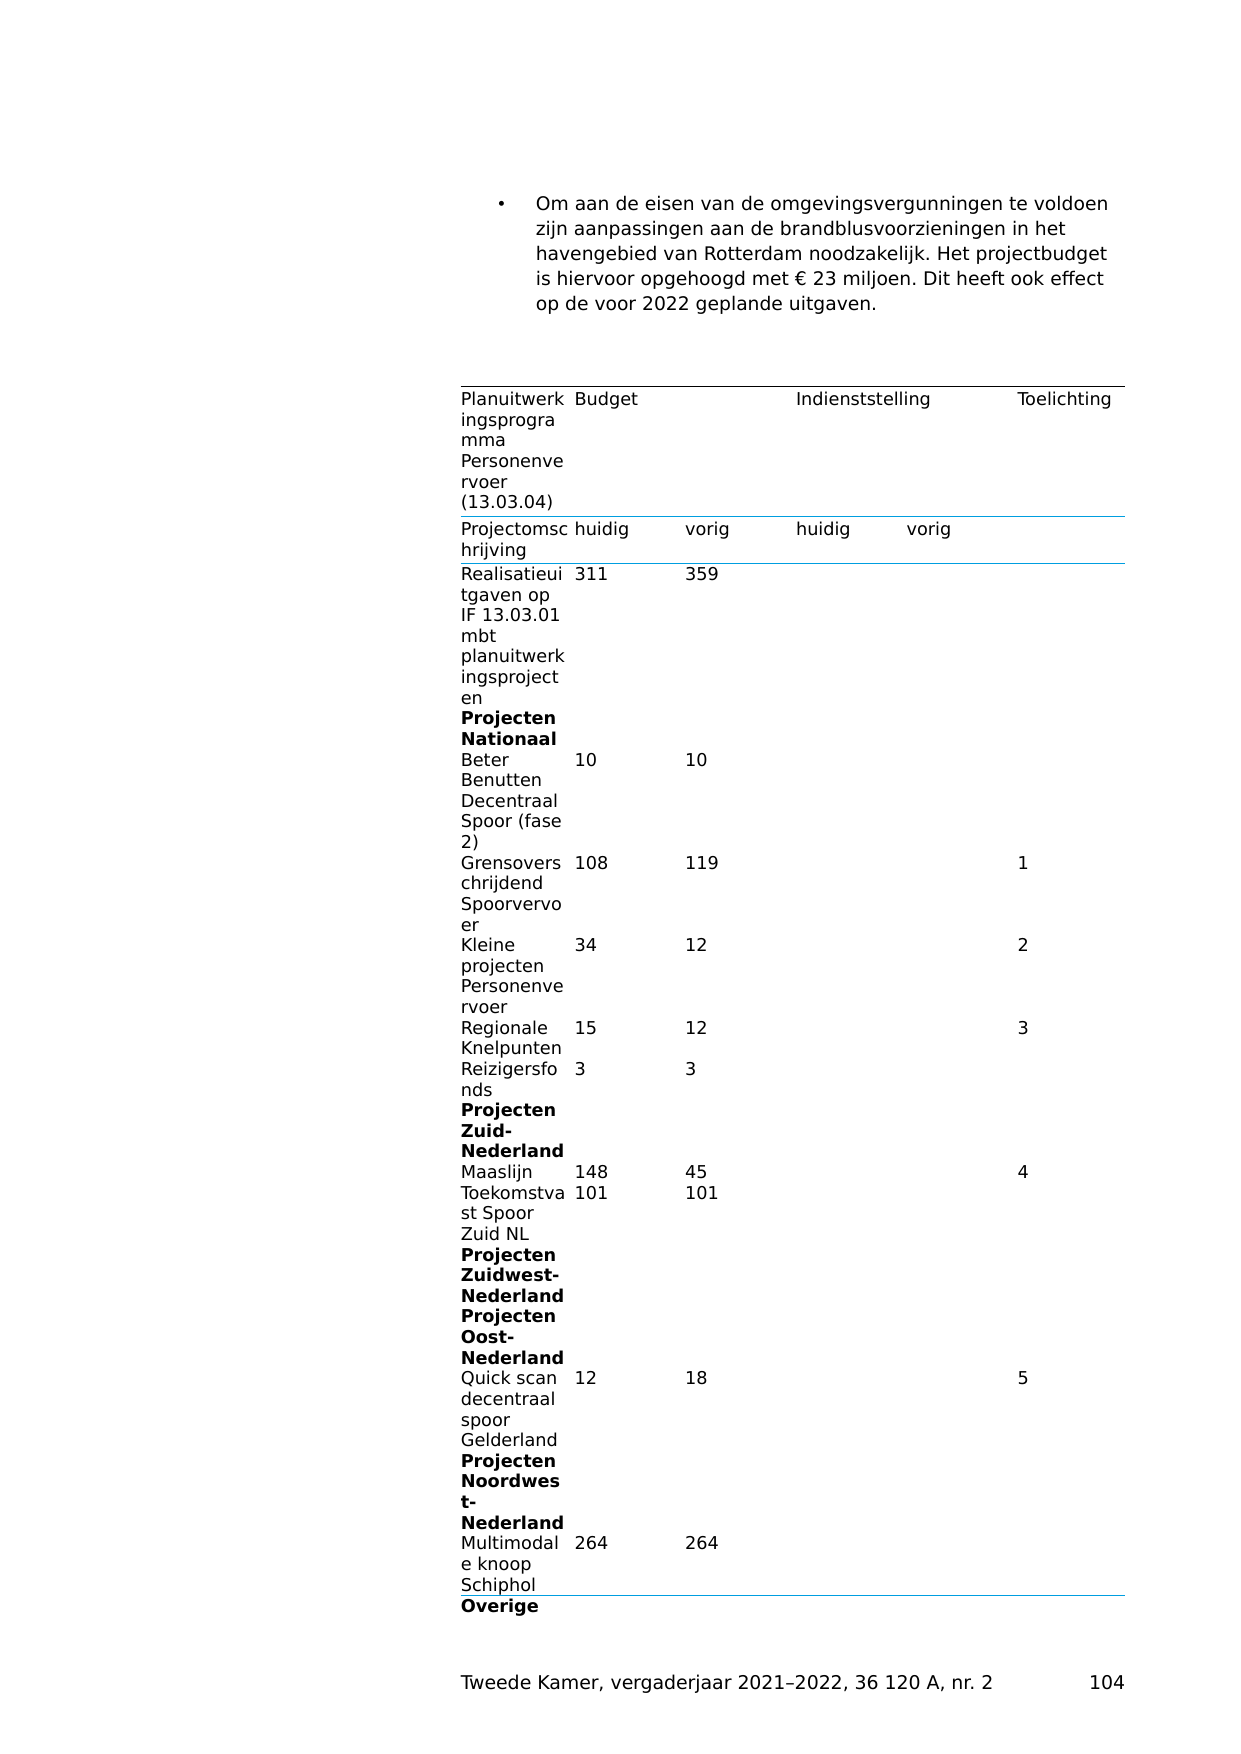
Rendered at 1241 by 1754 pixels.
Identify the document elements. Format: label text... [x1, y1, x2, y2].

table_cell Realisatieuitgaven op IF 13.03.01 mbt planuitwerkingsprojecten [461, 564, 571, 708]
table_cell 101 [682, 1183, 793, 1244]
table_cell [904, 1596, 1014, 1616]
table_cell [1014, 1533, 1125, 1595]
table_cell 4 [1014, 1162, 1125, 1183]
table_cell 101 [571, 1183, 682, 1244]
table_cell [1014, 517, 1125, 563]
table_cell 45 [682, 1162, 793, 1183]
table_cell [1014, 1245, 1125, 1306]
table_cell [571, 1451, 682, 1533]
table_cell Toelichting [1014, 387, 1125, 516]
table_cell Budget [571, 387, 793, 516]
table_cell [793, 1100, 903, 1162]
table_cell 12 [682, 1018, 793, 1059]
table_cell [793, 1059, 903, 1100]
table_cell 264 [571, 1533, 682, 1595]
table_cell [904, 1183, 1014, 1244]
table_cell [793, 1533, 903, 1595]
table_cell Grensoverschrijdend Spoorvervoer [461, 853, 571, 935]
table_cell [1014, 564, 1125, 708]
table_cell 10 [682, 750, 793, 853]
table_cell [904, 853, 1014, 935]
table_cell 18 [682, 1368, 793, 1451]
table_cell [904, 1533, 1014, 1595]
table_cell Maaslijn [461, 1162, 571, 1183]
table_cell 34 [571, 935, 682, 1018]
table_cell 12 [682, 935, 793, 1018]
table_cell [793, 564, 903, 708]
table_cell huidig [793, 517, 903, 563]
table_cell Projecten Zuid-Nederland [461, 1100, 571, 1162]
table_cell 1 [1014, 853, 1125, 935]
table_cell [793, 1596, 903, 1616]
table_cell [682, 1306, 793, 1368]
table_cell Projecten Zuidwest-Nederland [461, 1245, 571, 1306]
table_cell vorig [904, 517, 1014, 563]
table_cell [571, 1596, 682, 1616]
table_cell Projecten Oost-Nederland [461, 1306, 571, 1368]
table_cell Projecten Noordwest-Nederland [461, 1451, 571, 1533]
table_cell Reizigersfonds [461, 1059, 571, 1100]
table_cell [1014, 750, 1125, 853]
table_cell [904, 1451, 1014, 1533]
table_cell [682, 1100, 793, 1162]
table_cell Planuitwerkingsprogramma Personenvervoer (13.03.04) [461, 387, 571, 516]
table_cell [793, 750, 903, 853]
table_cell [904, 1059, 1014, 1100]
table_cell [1014, 1059, 1125, 1100]
table_cell 3 [1014, 1018, 1125, 1059]
table_cell 148 [571, 1162, 682, 1183]
table_cell vorig [682, 517, 793, 563]
table_cell 12 [571, 1368, 682, 1451]
table_cell [793, 935, 903, 1018]
table_cell [904, 708, 1014, 749]
table_cell Regionale Knelpunten [461, 1018, 571, 1059]
table_cell [904, 564, 1014, 708]
table_cell Kleine projecten Personenvervoer [461, 935, 571, 1018]
table_cell [571, 1245, 682, 1306]
table_cell [904, 935, 1014, 1018]
table_header Tabel 28 Projectoverzicht behorende bij 13.03.04 planuitwerkingsprogramma personenvervoer (bedragen x € 1 miljoen) [461, 338, 1125, 386]
table_cell Quick scan decentraal spoor Gelderland [461, 1368, 571, 1451]
table_cell [793, 1162, 903, 1183]
table_cell [1014, 1183, 1125, 1244]
table_cell [793, 1183, 903, 1244]
table_cell Beter Benutten Decentraal Spoor (fase 2) [461, 750, 571, 853]
table_cell Projecten Nationaal [461, 708, 571, 749]
table_cell [1014, 1596, 1125, 1616]
table_cell [571, 708, 682, 749]
table_cell [904, 1306, 1014, 1368]
list Om aan de eisen van de omgevingsvergunningen te voldoen zijn aanpassingen aan de brandblusvoorzieningen in het havengebied van Rotterdam noodzakelijk. Het projectbudget is hiervoor opgehoogd met € 23 miljoen. Dit heeft ook effect op de voor 2022 geplande uitgaven. [498, 191, 1125, 316]
table_cell [682, 1245, 793, 1306]
table_cell [793, 853, 903, 935]
table_cell [904, 750, 1014, 853]
table_cell [793, 1245, 903, 1306]
table_cell Toekomstvast Spoor Zuid NL [461, 1183, 571, 1244]
table_cell [904, 1100, 1014, 1162]
table_cell Overige [461, 1596, 571, 1616]
table_cell [793, 1451, 903, 1533]
table_cell 5 [1014, 1368, 1125, 1451]
table_cell 119 [682, 853, 793, 935]
table_cell [793, 1368, 903, 1451]
table_cell [1014, 1306, 1125, 1368]
table_cell [1014, 1451, 1125, 1533]
table_cell 108 [571, 853, 682, 935]
table_cell [682, 1451, 793, 1533]
table_cell [904, 1245, 1014, 1306]
table_cell Multimodale knoop Schiphol [461, 1533, 571, 1595]
table_cell 3 [571, 1059, 682, 1100]
table_cell [571, 1100, 682, 1162]
table_cell [1014, 1100, 1125, 1162]
table_cell [904, 1018, 1014, 1059]
table_cell [682, 708, 793, 749]
table_cell Projectomschrijving [461, 517, 571, 563]
table_cell Indienststelling [793, 387, 1014, 516]
table_cell 3 [682, 1059, 793, 1100]
table_cell 2 [1014, 935, 1125, 1018]
table_cell huidig [571, 517, 682, 563]
table_cell 15 [571, 1018, 682, 1059]
table_cell [682, 1596, 793, 1616]
table_cell [793, 1306, 903, 1368]
table_cell [1014, 708, 1125, 749]
table_cell [571, 1306, 682, 1368]
table_cell [793, 1018, 903, 1059]
table_cell [793, 708, 903, 749]
table_cell [904, 1162, 1014, 1183]
table_cell [904, 1368, 1014, 1451]
table_cell 10 [571, 750, 682, 853]
table_cell 359 [682, 564, 793, 708]
table_cell 311 [571, 564, 682, 708]
table_cell 264 [682, 1533, 793, 1595]
